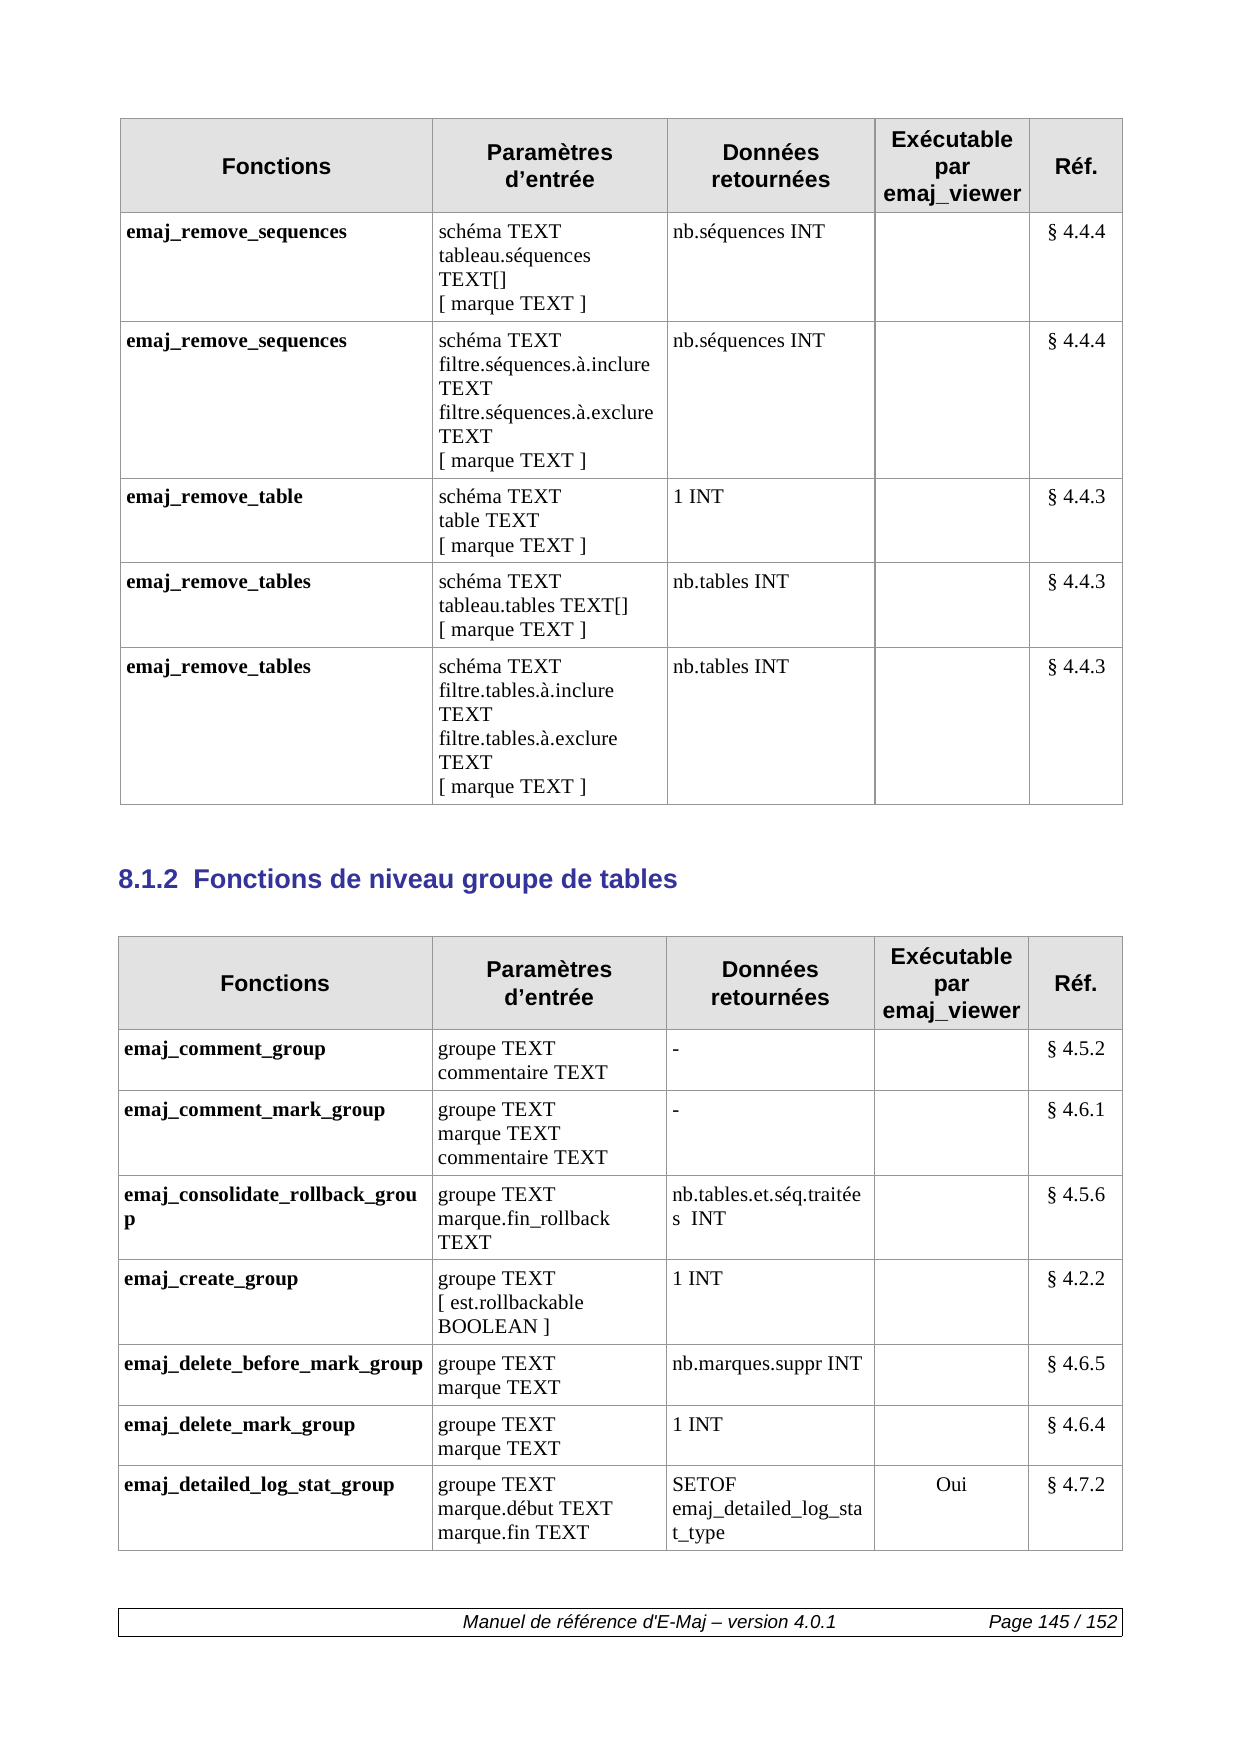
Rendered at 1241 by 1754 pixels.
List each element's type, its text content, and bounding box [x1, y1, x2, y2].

table_cell 1 INT [667, 1406, 874, 1465]
table_cell § 4.4.4 [1030, 322, 1122, 477]
table_cell § 4.5.6 [1029, 1176, 1122, 1259]
table_cell - [667, 1030, 874, 1090]
table_cell Oui [875, 1466, 1028, 1550]
table_header Fonctions [119, 937, 432, 1029]
table_cell schéma TEXT tableau.séquences TEXT[] [ marque TEXT ] [433, 213, 667, 321]
table_header Réf. [1029, 937, 1122, 1029]
table_header Exécutable par emaj_viewer [876, 119, 1029, 212]
table_cell [875, 1091, 1028, 1174]
table_cell [875, 1345, 1028, 1404]
table_cell § 4.4.3 [1030, 648, 1122, 804]
table_cell nb.tables INT [668, 648, 874, 804]
table_cell nb.séquences INT [668, 322, 874, 477]
table_cell § 4.4.3 [1030, 479, 1122, 562]
table_cell § 4.6.4 [1029, 1406, 1122, 1465]
table_cell § 4.6.5 [1029, 1345, 1122, 1404]
table_cell emaj_remove_sequences [121, 213, 432, 321]
table_cell groupe TEXT marque TEXT [433, 1345, 666, 1404]
table_cell 1 INT [668, 479, 874, 562]
table_cell nb.marques.suppr INT [667, 1345, 874, 1404]
table_cell § 4.6.1 [1029, 1091, 1122, 1174]
table_header Exécutable par emaj_viewer [875, 937, 1028, 1029]
table_cell schéma TEXT tableau.tables TEXT[] [ marque TEXT ] [433, 563, 667, 647]
table_header Réf. [1030, 119, 1122, 212]
table_cell § 4.4.4 [1030, 213, 1122, 321]
table_cell § 4.5.2 [1029, 1030, 1122, 1090]
table_cell schéma TEXT filtre.séquences.à.inclure TEXT filtre.séquences.à.exclure TEXT [ marque TEXT ] [433, 322, 667, 477]
table_header Données retournées [668, 119, 874, 212]
table_cell emaj_detailed_log_stat_group [119, 1466, 432, 1550]
table_cell [875, 1406, 1028, 1465]
table_cell groupe TEXT marque TEXT commentaire TEXT [433, 1091, 666, 1174]
table_cell schéma TEXT table TEXT [ marque TEXT ] [433, 479, 667, 562]
table_cell emaj_remove_tables [121, 648, 432, 804]
table_cell emaj_delete_before_mark_group [119, 1345, 432, 1404]
table_header Paramètres d’entrée [433, 119, 667, 212]
table_cell nb.tables INT [668, 563, 874, 647]
table_cell emaj_comment_group [119, 1030, 432, 1090]
table_cell [875, 1260, 1028, 1344]
table_cell groupe TEXT [ est.rollbackable BOOLEAN ] [433, 1260, 666, 1344]
table_cell emaj_consolidate_rollback_group [119, 1176, 432, 1259]
table_cell groupe TEXT marque.début TEXT marque.fin TEXT [433, 1466, 666, 1550]
table_header Paramètres d’entrée [433, 937, 666, 1029]
table_cell [876, 322, 1029, 477]
table_header Fonctions [121, 119, 432, 212]
table_cell § 4.7.2 [1029, 1466, 1122, 1550]
table_cell [876, 213, 1029, 321]
table_cell schéma TEXT filtre.tables.à.inclure TEXT filtre.tables.à.exclure TEXT [ marque TEXT ] [433, 648, 667, 804]
table_cell - [667, 1091, 874, 1174]
table_cell emaj_create_group [119, 1260, 432, 1344]
table_cell emaj_comment_mark_group [119, 1091, 432, 1174]
table_cell 1 INT [667, 1260, 874, 1344]
table_cell emaj_remove_sequences [121, 322, 432, 477]
table_cell § 4.2.2 [1029, 1260, 1122, 1344]
subtitle Fonctions de niveau groupe de tables [118, 863, 1122, 894]
table_cell emaj_delete_mark_group [119, 1406, 432, 1465]
table_cell § 4.4.3 [1030, 563, 1122, 647]
table_cell nb.séquences INT [668, 213, 874, 321]
table_cell [876, 479, 1029, 562]
table_cell [875, 1030, 1028, 1090]
table_cell SETOF emaj_detailed_log_stat_type [667, 1466, 874, 1550]
table_cell emaj_remove_tables [121, 563, 432, 647]
table_cell [876, 563, 1029, 647]
table_cell emaj_remove_table [121, 479, 432, 562]
table_cell [876, 648, 1029, 804]
table_cell groupe TEXT marque TEXT [433, 1406, 666, 1465]
table_header Données retournées [667, 937, 874, 1029]
table_cell groupe TEXT commentaire TEXT [433, 1030, 666, 1090]
table_cell nb.tables.et.séq.traitées INT [667, 1176, 874, 1259]
table_cell [875, 1176, 1028, 1259]
table_cell groupe TEXT marque.fin_rollback TEXT [433, 1176, 666, 1259]
